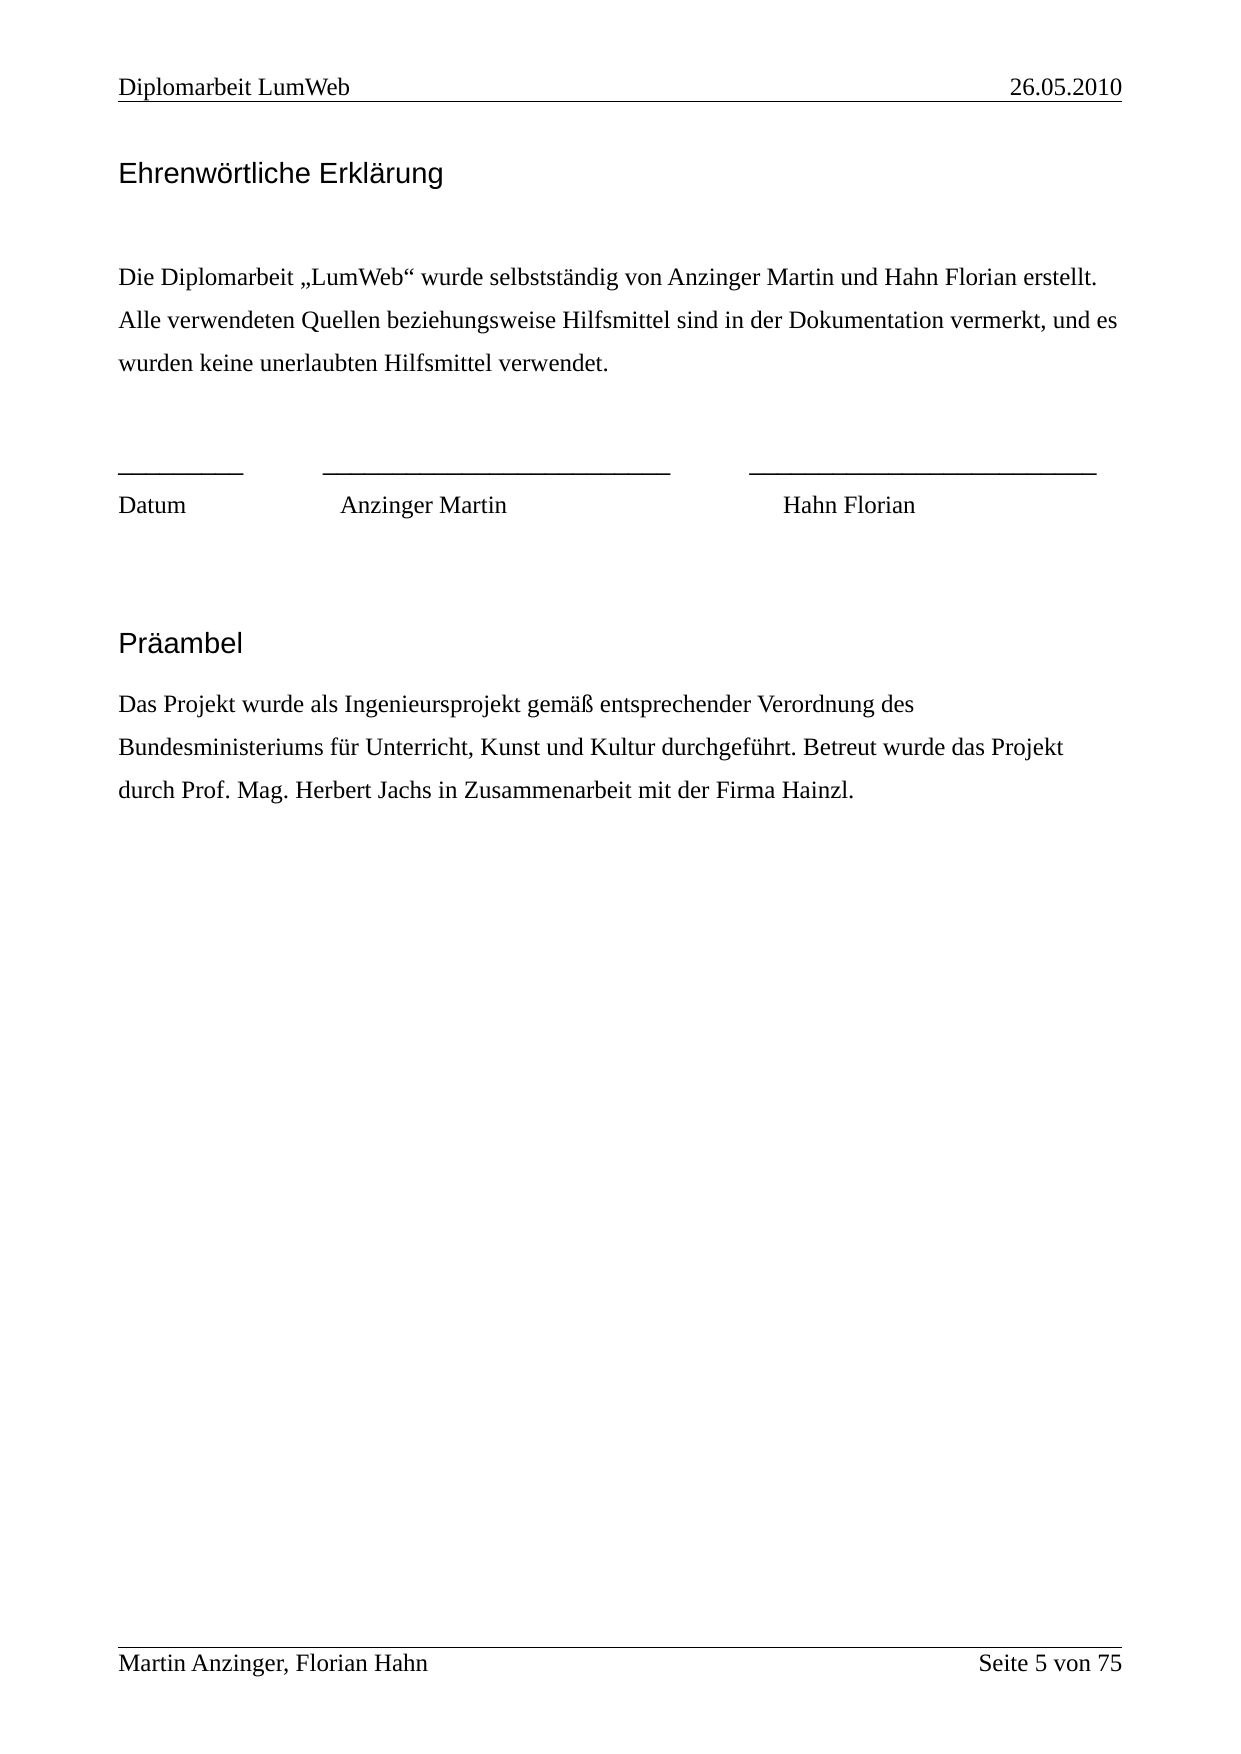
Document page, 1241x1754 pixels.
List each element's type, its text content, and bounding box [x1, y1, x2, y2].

subtitle Präambel [118, 626, 1122, 660]
text _________ _________________________ _________________________ [118, 447, 1122, 476]
text Die Diplomarbeit „LumWeb“ wurde selbstständig von Anzinger Martin und Hahn Florian erstellt. Alle verwendeten Quellen beziehungsweise Hilfsmittel sind in der Dokumentation vermerkt, und es wurden keine unerlaubten Hilfsmittel verwendet. [118, 262, 1122, 377]
subtitle Ehrenwörtliche Erklärung [118, 156, 1122, 190]
text Das Projekt wurde als Ingenieursprojekt gemäß entsprechender Verordnung des Bundesministeriums für Unterricht, Kunst und Kultur durchgeführt. Betreut wurde das Projekt durch Prof. Mag. Herbert Jachs in Zusammenarbeit mit der Firma Hainzl. [118, 689, 1122, 804]
text Datum Anzinger Martin Hahn Florian [118, 490, 1122, 519]
